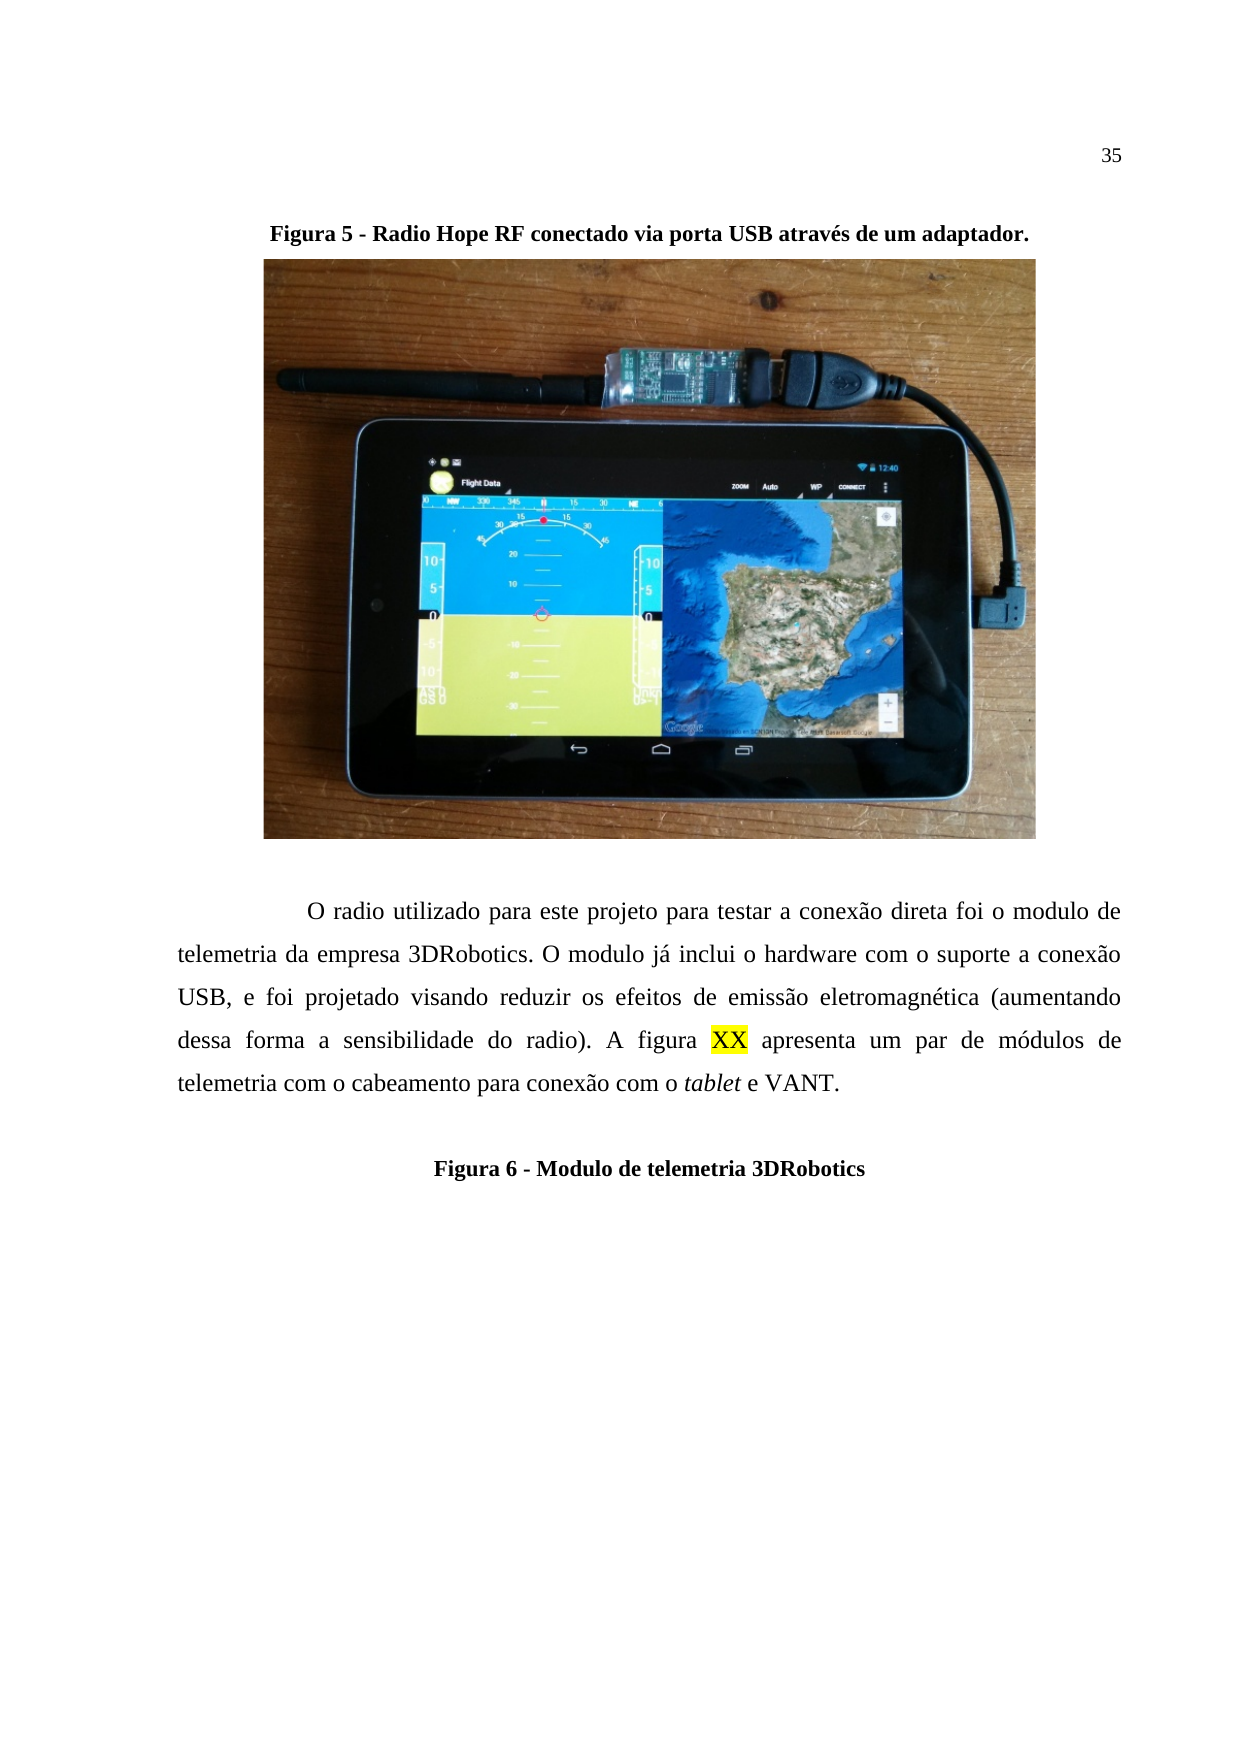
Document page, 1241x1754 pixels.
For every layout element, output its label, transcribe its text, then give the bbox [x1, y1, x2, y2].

list Modulo de telemetria 3DRobotics [177, 1154, 1122, 1181]
text O radio utilizado para este projeto para testar a conexão direta foi o modulo de telemetria da empresa 3DRobotics. O modulo já inclui o hardware com o suporte a conexão USB, e foi projetado visando reduzir os efeitos de emissão eletromagnética (aumentando dessa forma a sensibilidade do radio). A figura XX apresenta um par de módulos de telemetria com o cabeamento para conexão com o tablet e VANT. [177, 896, 1122, 1097]
picture [263, 259, 1036, 839]
list Radio Hope RF conectado via porta USB através de um adaptador. [177, 220, 1122, 247]
